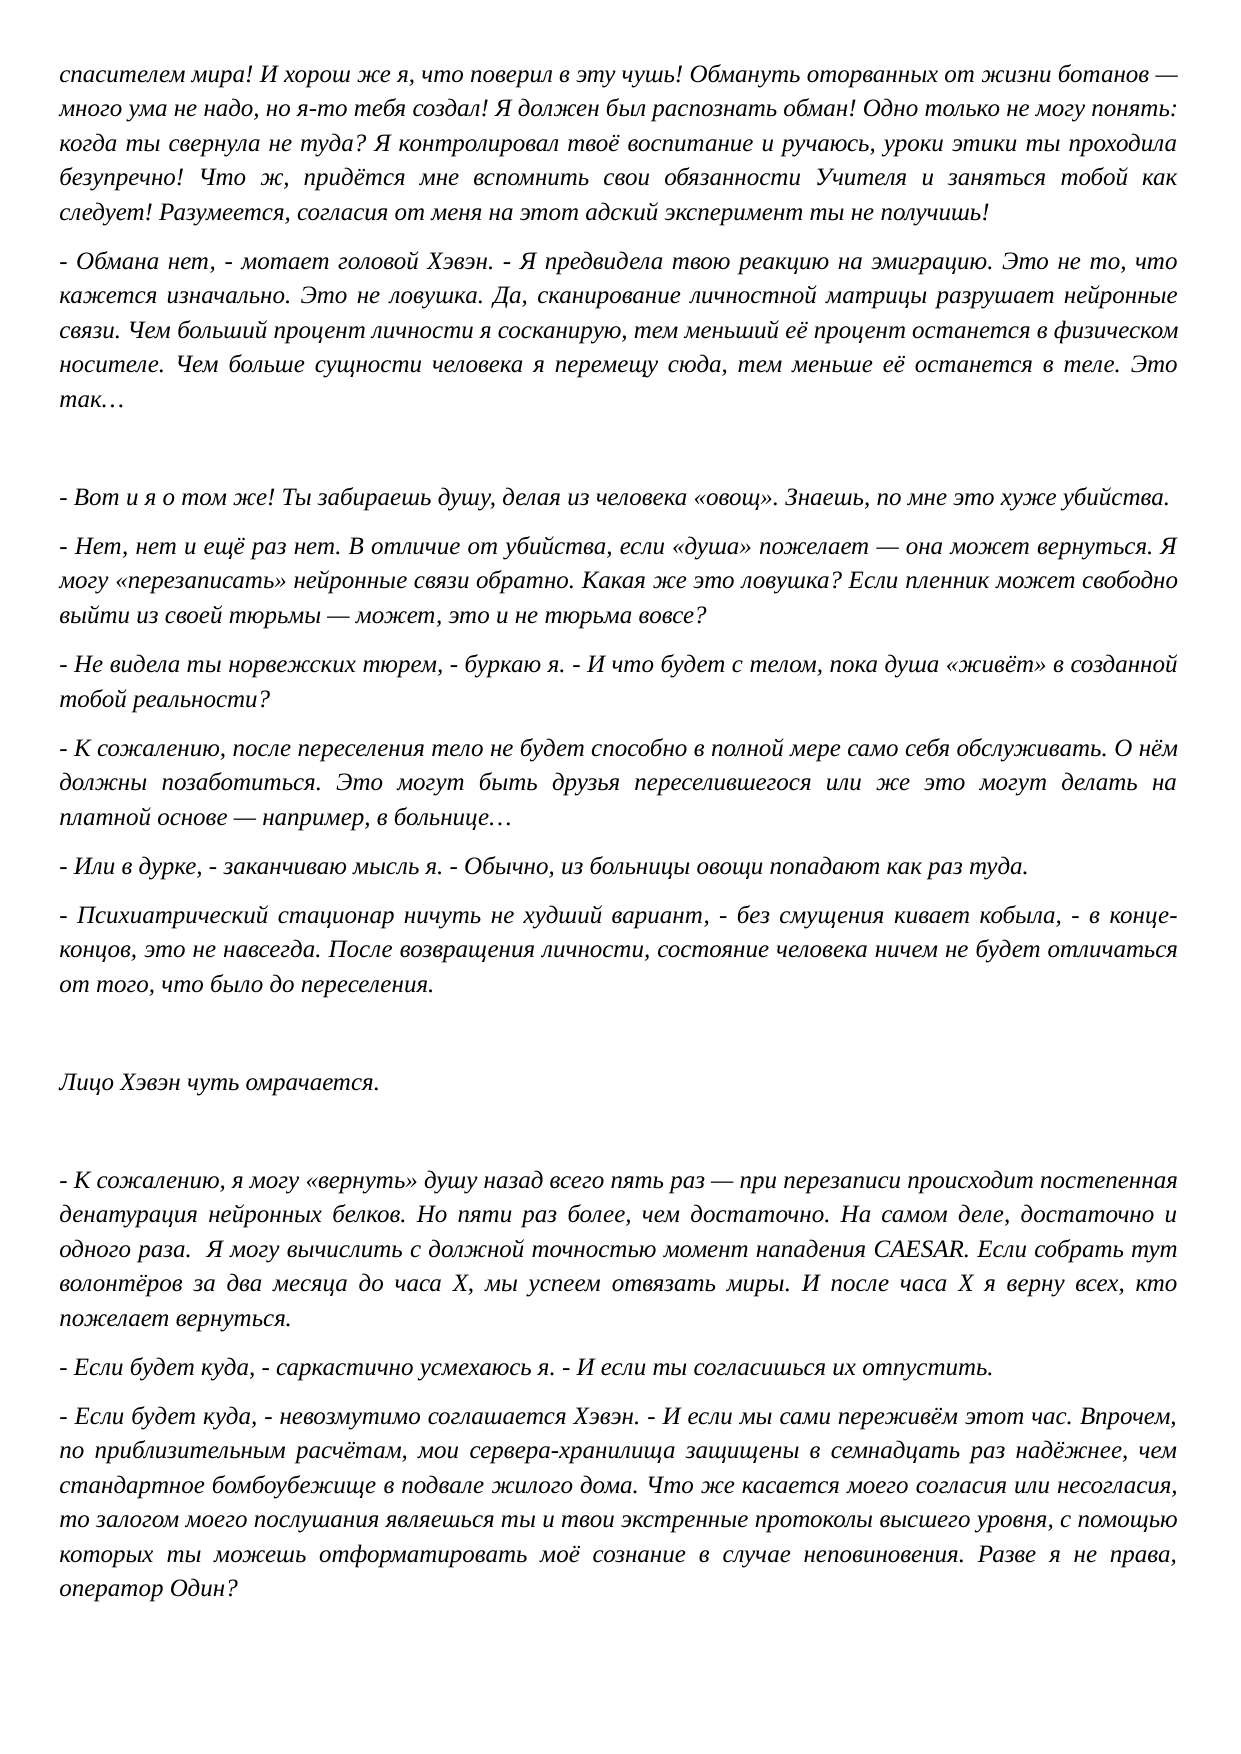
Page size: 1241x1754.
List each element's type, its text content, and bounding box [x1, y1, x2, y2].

text - К сожалению, после переселения тело не будет способно в полной мере само себя обслуживать. О нём должны позаботиться. Это могут быть друзья переселившегося или же это могут делать на платной основе — например, в больнице… [59, 733, 1181, 830]
text Лицо Хэвэн чуть омрачается. [59, 1067, 1181, 1096]
text - Нет, нет и ещё раз нет. В отличие от убийства, если «душа» пожелает — она может вернуться. Я могу «перезаписать» нейронные связи обратно. Какая же это ловушка? Если пленник может свободно выйти из своей тюрьмы — может, это и не тюрьма вовсе? [59, 531, 1181, 629]
text - Если будет куда, - невозмутимо соглашается Хэвэн. - И если мы сами переживём этот час. Впрочем, по приблизительным расчётам, мои сервера-хранилища защищены в семнадцать раз надёжнее, чем стандартное бомбоубежище в подвале жилого дома. Что же касается моего согласия или несогласия, то залогом моего послушания являешься ты и твои экстренные протоколы высшего уровня, с помощью которых ты можешь отформатировать моё сознание в случае неповиновения. Разве я не права, оператор Один? [59, 1401, 1181, 1602]
text - К сожалению, я могу «вернуть» душу назад всего пять раз — при перезаписи происходит постепенная денатурация нейронных белков. Но пяти раз более, чем достаточно. На самом деле, достаточно и одного раза. Я могу вычислить с должной точностью момент нападения CAESAR. Если собрать тут волонтёров за два месяца до часа X, мы успеем отвязать миры. И после часа X я верну всех, кто пожелает вернуться. [59, 1165, 1181, 1332]
text спасителем мира! И хорош же я, что поверил в эту чушь! Обмануть оторванных от жизни ботанов — много ума не надо, но я-то тебя создал! Я должен был распознать обман! Одно только не могу понять: когда ты свернула не туда? Я контролировал твоё воспитание и ручаюсь, уроки этики ты проходила безупречно! Что ж, придётся мне вспомнить свои обязанности Учителя и заняться тобой как следует! Разумеется, согласия от меня на этот адский эксперимент ты не получишь! [59, 59, 1181, 226]
text - Если будет куда, - саркастично усмехаюсь я. - И если ты согласишься их отпустить. [59, 1352, 1181, 1381]
text - Психиатрический стационар ничуть не худший вариант, - без смущения кивает кобыла, - в конце-концов, это не навсегда. После возвращения личности, состояние человека ничем не будет отличаться от того, что было до переселения. [59, 900, 1181, 997]
text - Обмана нет, - мотает головой Хэвэн. - Я предвидела твою реакцию на эмиграцию. Это не то, что кажется изначально. Это не ловушка. Да, сканирование личностной матрицы разрушает нейронные связи. Чем больший процент личности я сосканирую, тем меньший её процент останется в физическом носителе. Чем больше сущности человека я перемещу сюда, тем меньше её останется в теле. Это так… [59, 246, 1181, 413]
text - Не видела ты норвежских тюрем, - буркаю я. - И что будет с телом, пока душа «живёт» в созданной тобой реальности? [59, 649, 1181, 712]
text - Или в дурке, - заканчиваю мысль я. - Обычно, из больницы овощи попадают как раз туда. [59, 851, 1181, 879]
text - Вот и я о том же! Ты забираешь душу, делая из человека «овощ». Знаешь, по мне это хуже убийства. [59, 482, 1181, 511]
